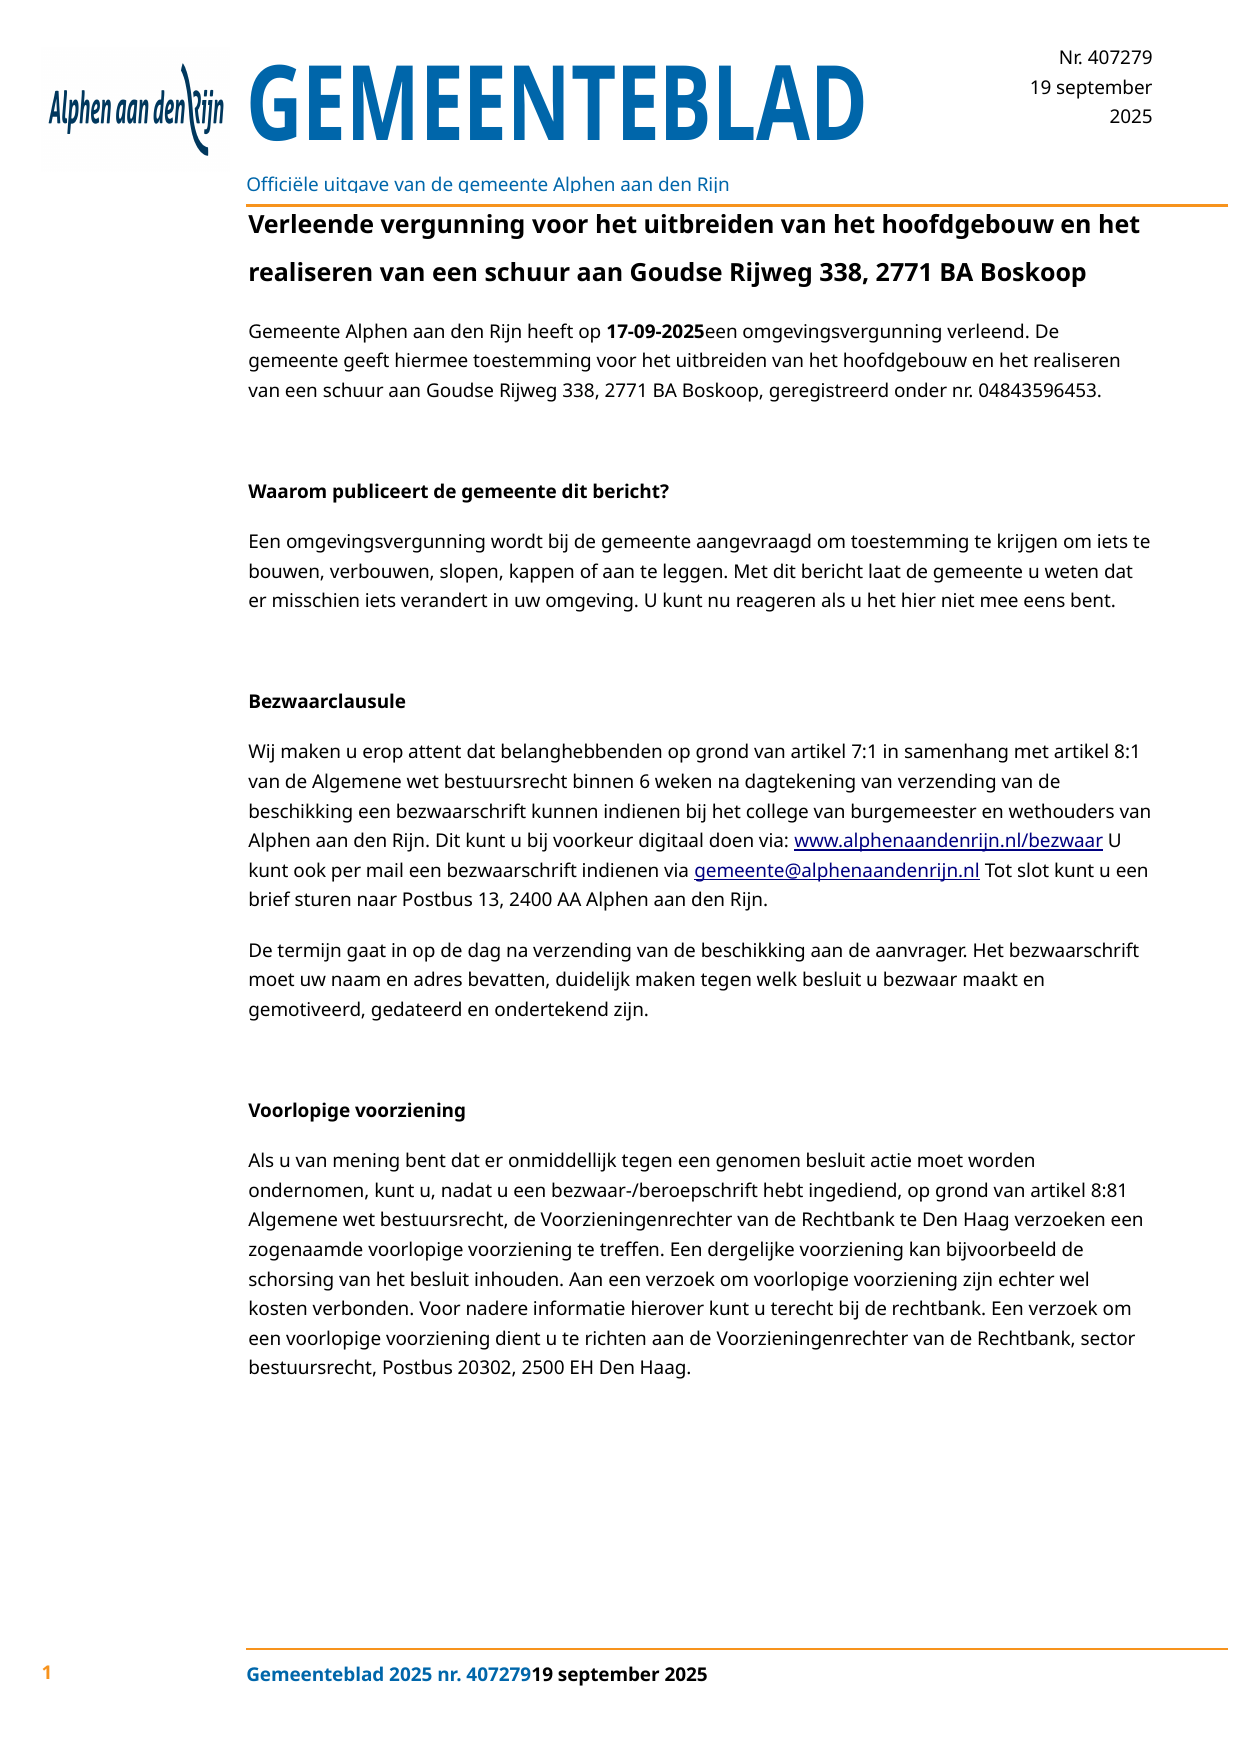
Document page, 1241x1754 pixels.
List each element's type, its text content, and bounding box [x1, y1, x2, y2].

text Gemeente Alphen aan den Rijn heeft op 17-09-2025een omgevingsvergunning verleend. De gemeente geeft hiermee toestemming voor het uitbreiden van het hoofdgebouw en het realiseren van een schuur aan Goudse Rijweg 338, 2771 BA Boskoop, geregistreerd onder nr. 04843596453. [248, 318, 1152, 403]
text Bezwaarclausule [248, 688, 1152, 714]
text Waarom publiceert de gemeente dit bericht? [248, 478, 1152, 504]
text Als u van mening bent dat er onmiddellijk tegen een genomen besluit actie moet worden ondernomen, kunt u, nadat u een bezwaar-/beroepschrift hebt ingediend, op grond van artikel 8:81 Algemene wet bestuursrecht, de Voorzieningenrechter van de Rechtbank te Den Haag verzoeken een zogenaamde voorlopige voorziening te treffen. Een dergelijke voorziening kan bijvoorbeeld de schorsing van het besluit inhouden. Aan een verzoek om voorlopige voorziening zijn echter wel kosten verbonden. Voor nadere informatie hierover kunt u terecht bij de rechtbank. Een verzoek om een voorlopige voorziening dient u te richten aan de Voorzieningenrechter van de Rechtbank, sector bestuursrecht, Postbus 20302, 2500 EH Den Haag. [248, 1147, 1152, 1380]
text Een omgevingsvergunning wordt bij de gemeente aangevraagd om toestemming te krijgen om iets te bouwen, verbouwen, slopen, kappen of aan te leggen. Met dit bericht laat de gemeente u weten dat er misschien iets verandert in uw omgeving. U kunt nu reageren als u het hier niet mee eens bent. [248, 528, 1152, 613]
picture [41, 47, 231, 172]
text Verleende vergunning voor het uitbreiden van het hoofdgebouw en het realiseren van een schuur aan Goudse Rijweg 338, 2771 BA Boskoop [248, 207, 1152, 288]
text Wij maken u erop attent dat belanghebbenden op grond van artikel 7:1 in samenhang met artikel 8:1 van de Algemene wet bestuursrecht binnen 6 weken na dagtekening van verzending van de beschikking een bezwaarschrift kunnen indienen bij het college van burgemeester en wethouders van Alphen aan den Rijn. Dit kunt u bij voorkeur digitaal doen via: www.alphenaandenrijn.nl/bezwaar U kunt ook per mail een bezwaarschrift indienen via gemeente@alphenaandenrijn.nl Tot slot kunt u een brief sturen naar Postbus 13, 2400 AA Alphen aan den Rijn. [248, 739, 1152, 912]
text Voorlopige voorziening [248, 1097, 1152, 1123]
text De termijn gaat in op de dag na verzending van de beschikking aan de aanvrager. Het bezwaarschrift moet uw naam en adres bevatten, duidelijk maken tegen welk besluit u bezwaar maakt en gemotiveerd, gedateerd en ondertekend zijn. [248, 937, 1152, 1022]
